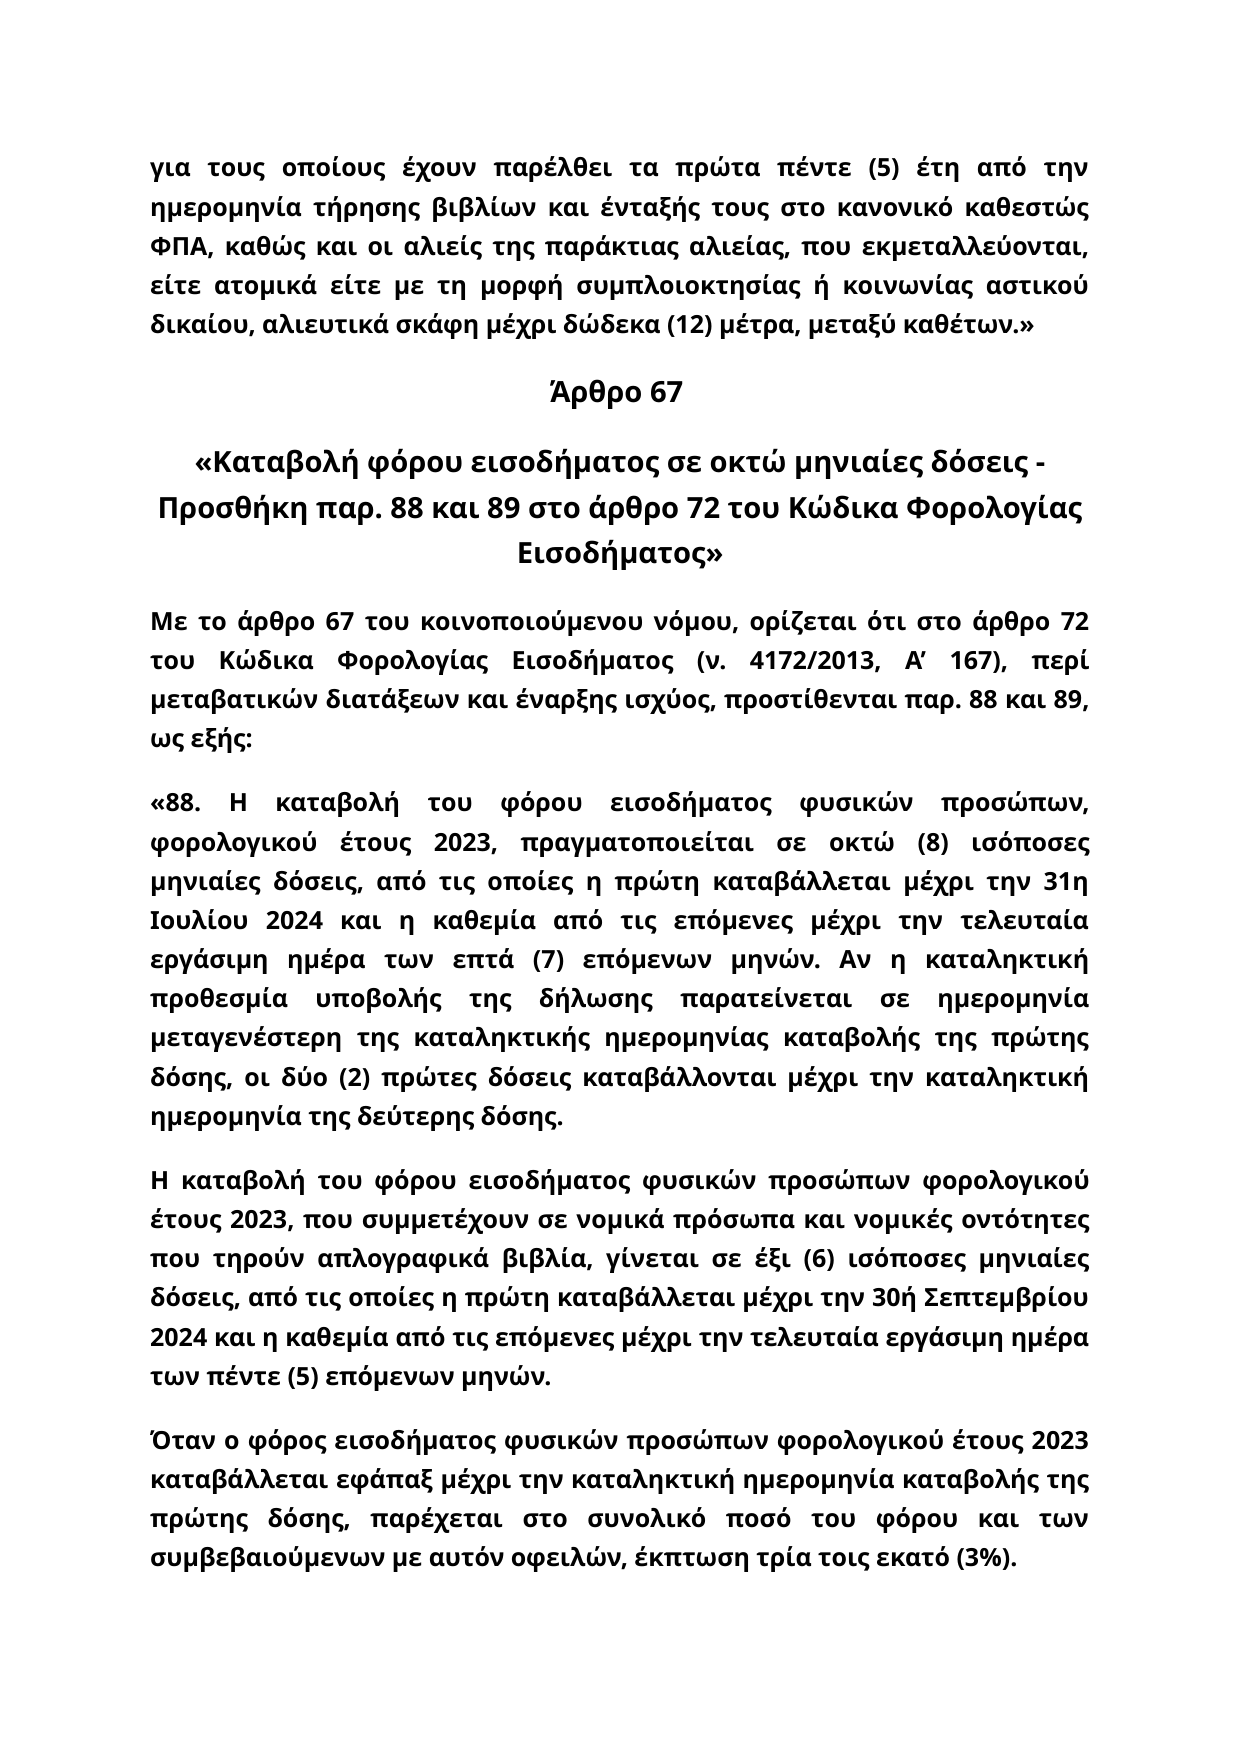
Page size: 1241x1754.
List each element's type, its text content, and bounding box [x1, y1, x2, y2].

text Η καταβολή του φόρου εισοδήματος φυσικών προσώπων φορολογικού έτους 2023, που συμμετέχουν σε νομικά πρόσωπα και νομικές οντότητες που τηρούν απλογραφικά βιβλία, γίνεται σε έξι (6) ισόποσες μηνιαίες δόσεις, από τις οποίες η πρώτη καταβάλλεται μέχρι την 30ή Σεπτεμβρίου 2024 και η καθεμία από τις επόμενες μέχρι την τελευταία εργάσιμη ημέρα των πέντε (5) επόμενων μηνών. [150, 1162, 1090, 1392]
text «88. Η καταβολή του φόρου εισοδήματος φυσικών προσώπων, φορολογικού έτους 2023, πραγματοποιείται σε οκτώ (8) ισόποσες μηνιαίες δόσεις, από τις οποίες η πρώτη καταβάλλεται μέχρι την 31η Ιουλίου 2024 και η καθεμία από τις επόμενες μέχρι την τελευταία εργάσιμη ημέρα των επτά (7) επόμενων μηνών. Αν η καταληκτική προθεσμία υποβολής της δήλωσης παρατείνεται σε ημερομηνία μεταγενέστερη της καταληκτικής ημερομηνίας καταβολής της πρώτης δόσης, οι δύο (2) πρώτες δόσεις καταβάλλονται μέχρι την καταληκτική ημερομηνία της δεύτερης δόσης. [150, 785, 1090, 1132]
subtitle Άρθρο 67 [150, 371, 1090, 411]
text Με το άρθρο 67 του κοινοποιούμενου νόμου, ορίζεται ότι στο άρθρο 72 του Κώδικα Φορολογίας Εισοδήματος (ν. 4172/2013, Α’ 167), περί μεταβατικών διατάξεων και έναρξης ισχύος, προστίθενται παρ. 88 και 89, ως εξής: [150, 603, 1090, 755]
subtitle «Καταβολή φόρου εισοδήματος σε οκτώ μηνιαίες δόσεις - Προσθήκη παρ. 88 και 89 στο άρθρο 72 του Κώδικα Φορολογίας Εισοδήματος» [150, 441, 1090, 572]
text για τους οποίους έχουν παρέλθει τα πρώτα πέντε (5) έτη από την ημερομηνία τήρησης βιβλίων και ένταξής τους στο κανονικό καθεστώς ΦΠΑ, καθώς και οι αλιείς της παράκτιας αλιείας, που εκμεταλλεύονται, είτε ατομικά είτε με τη μορφή συμπλοιοκτησίας ή κοινωνίας αστικού δικαίου, αλιευτικά σκάφη μέχρι δώδεκα (12) μέτρα, μεταξύ καθέτων.» [150, 150, 1090, 341]
text Όταν ο φόρος εισοδήματος φυσικών προσώπων φορολογικού έτους 2023 καταβάλλεται εφάπαξ μέχρι την καταληκτική ημερομηνία καταβολής της πρώτης δόσης, παρέχεται στο συνολικό ποσό του φόρου και των συμβεβαιούμενων με αυτόν οφειλών, έκπτωση τρία τοις εκατό (3%). [150, 1422, 1090, 1574]
